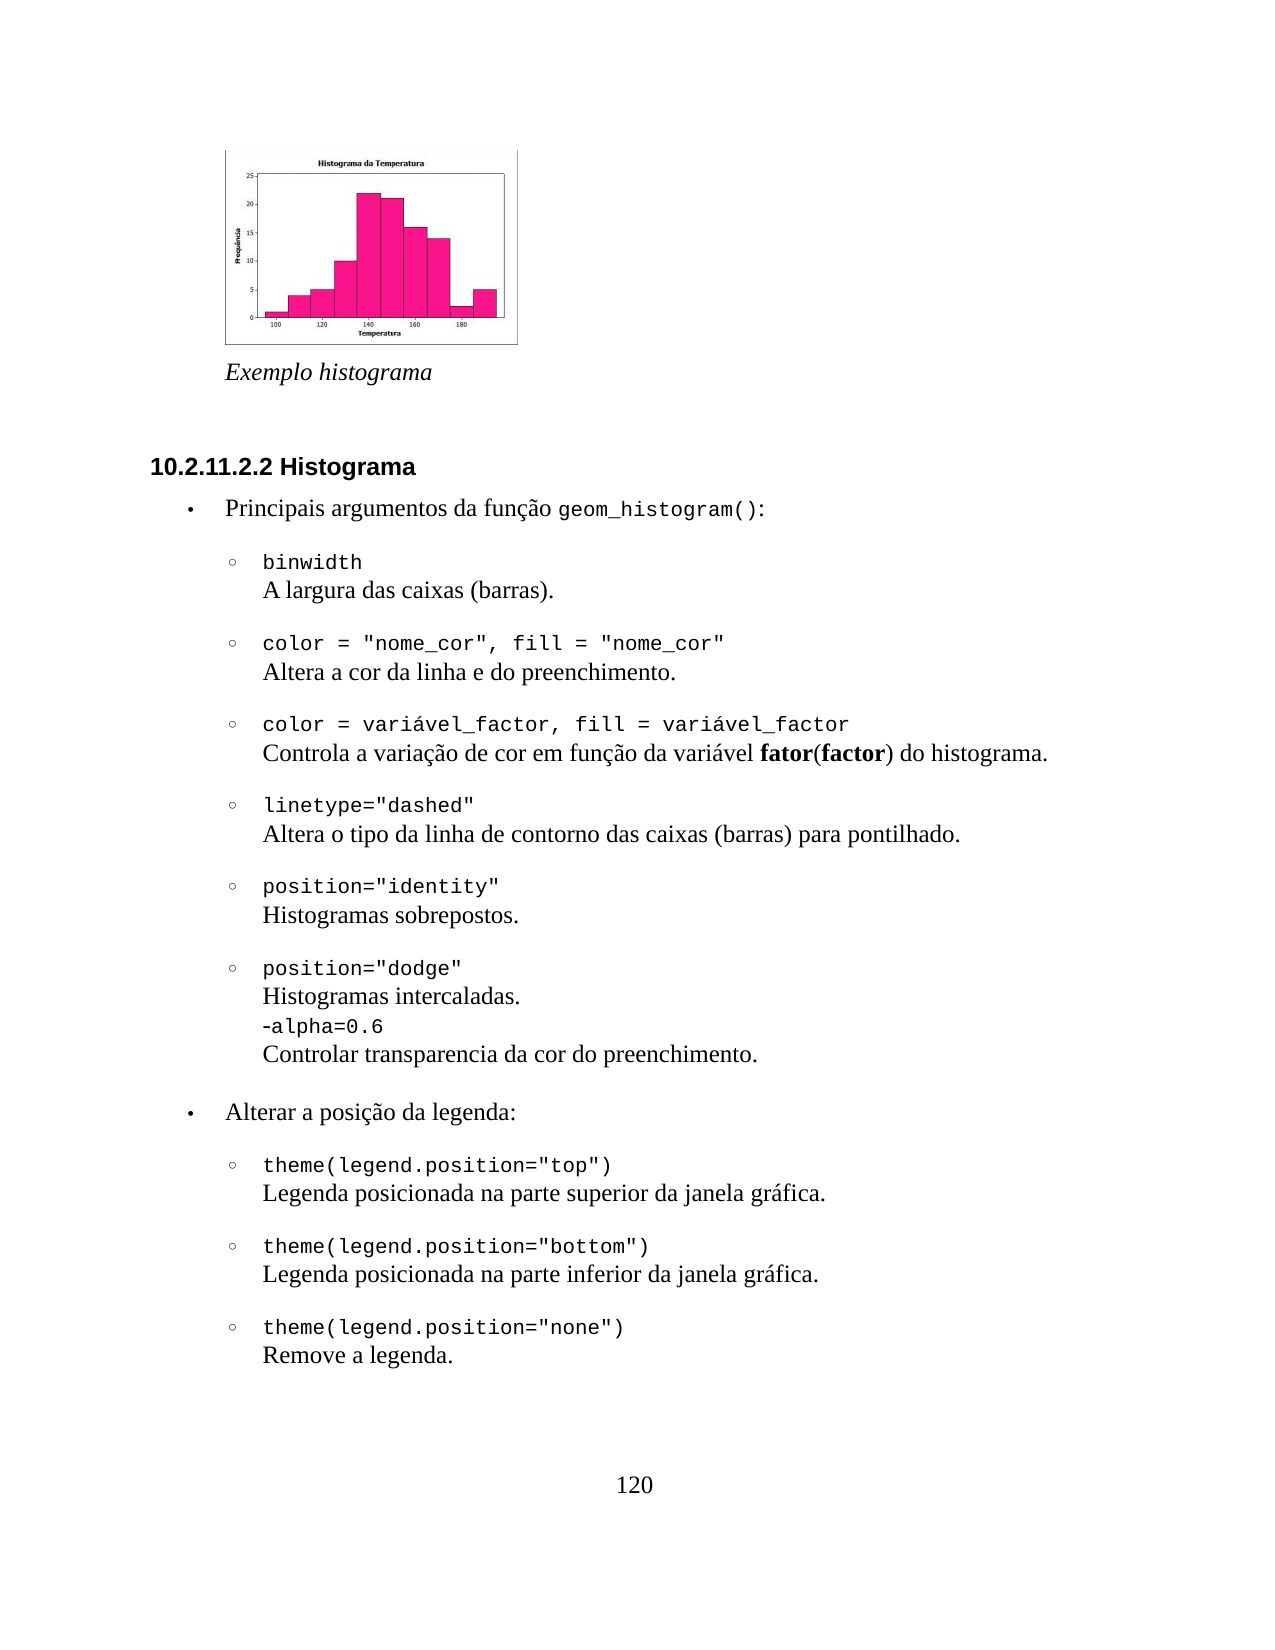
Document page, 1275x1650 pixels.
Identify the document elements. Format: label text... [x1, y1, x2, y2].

list theme(legend.position="none") Remove a legenda. [225, 1317, 1125, 1398]
list Exemplo histograma [187, 357, 1125, 386]
list position="dodge" Histogramas intercaladas. -alpha=0.6 Controlar transparencia da cor do preenchimento. [225, 958, 1125, 1097]
list color = "nome_cor", fill = "nome_cor" Altera a cor da linha e do preenchimento. [225, 633, 1125, 714]
list Alterar a posição da legenda: [187, 1097, 1125, 1154]
subtitle 10.2.11.2.2 Histograma [150, 452, 1125, 481]
list theme(legend.position="top") Legenda posicionada na parte superior da janela gráfica. [225, 1154, 1125, 1236]
list position="identity" Histogramas sobrepostos. [225, 876, 1125, 958]
list Principais argumentos da função geom_histogram(): [187, 493, 1125, 552]
list color = variável_factor, fill = variável_factor Controla a variação de cor em função da variável fator(factor) do histograma. [225, 714, 1125, 795]
list binwidth A largura das caixas (barras). [225, 552, 1125, 633]
list theme(legend.position="bottom") Legenda posicionada na parte inferior da janela gráfica. [225, 1236, 1125, 1317]
list linetype="dashed" Altera o tipo da linha de contorno das caixas (barras) para pontilhado. [225, 795, 1125, 876]
picture [225, 150, 518, 345]
